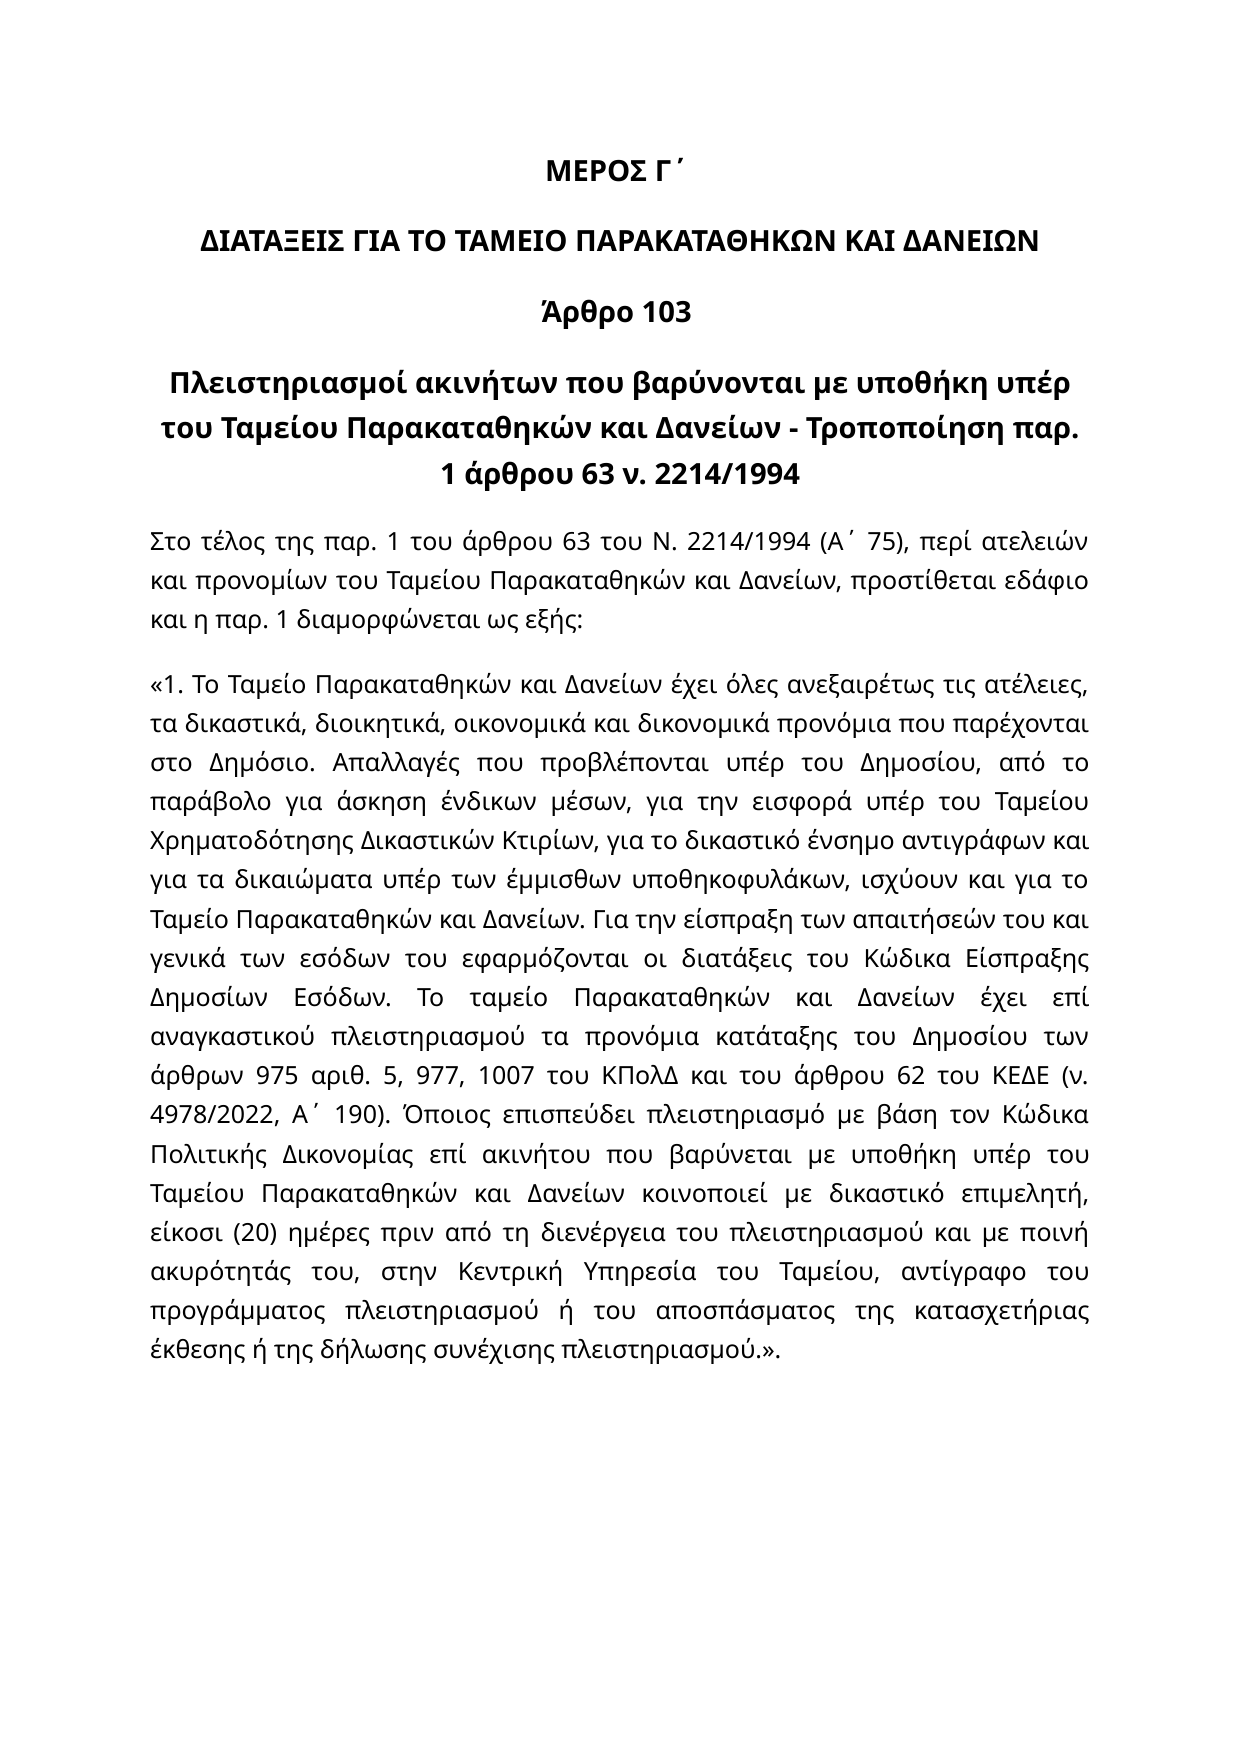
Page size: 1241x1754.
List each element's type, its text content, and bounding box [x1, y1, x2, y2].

subtitle ΜΕΡΟΣ Γ΄ [150, 150, 1090, 190]
subtitle ΔΙΑΤΑΞΕΙΣ ΓΙΑ ΤΟ ΤΑΜΕΙΟ ΠΑΡΑΚΑΤΑΘΗΚΩΝ ΚΑΙ ΔΑΝΕΙΩΝ [150, 221, 1090, 260]
text Στο τέλος της παρ. 1 του άρθρου 63 του Ν. 2214/1994 (Α΄ 75), περί ατελειών και προνομίων του Ταμείου Παρακαταθηκών και Δανείων, προστίθεται εδάφιο και η παρ. 1 διαμορφώνεται ως εξής: [150, 524, 1090, 636]
subtitle Πλειστηριασμοί ακινήτων που βαρύνονται με υποθήκη υπέρ του Ταμείου Παρακαταθηκών και Δανείων - Τροποποίηση παρ. 1 άρθρου 63 ν. 2214/1994 [150, 362, 1090, 493]
subtitle Άρθρο 103 [150, 291, 1090, 331]
text «1. Το Ταμείο Παρακαταθηκών και Δανείων έχει όλες ανεξαιρέτως τις ατέλειες, τα δικαστικά, διοικητικά, οικονομικά και δικονομικά προνόμια που παρέχονται στο Δημόσιο. Απαλλαγές που προβλέπονται υπέρ του Δημοσίου, από το παράβολο για άσκηση ένδικων μέσων, για την εισφορά υπέρ του Ταμείου Χρηματοδότησης Δικαστικών Κτιρίων, για το δικαστικό ένσημο αντιγράφων και για τα δικαιώματα υπέρ των έμμισθων υποθηκοφυλάκων, ισχύουν και για το Ταμείο Παρακαταθηκών και Δανείων. Για την είσπραξη των απαιτήσεών του και γενικά των εσόδων του εφαρμόζονται οι διατάξεις του Κώδικα Είσπραξης Δημοσίων Εσόδων. Το ταμείο Παρακαταθηκών και Δανείων έχει επί αναγκαστικού πλειστηριασμού τα προνόμια κατάταξης του Δημοσίου των άρθρων 975 αριθ. 5, 977, 1007 του ΚΠολΔ και του άρθρου 62 του ΚΕΔΕ (ν. 4978/2022, Α΄ 190). Όποιος επισπεύδει πλειστηριασμό με βάση τον Κώδικα Πολιτικής Δικονομίας επί ακινήτου που βαρύνεται με υποθήκη υπέρ του Ταμείου Παρακαταθηκών και Δανείων κοινοποιεί με δικαστικό επιμελητή, είκοσι (20) ημέρες πριν από τη διενέργεια του πλειστηριασμού και με ποινή ακυρότητάς του, στην Κεντρική Υπηρεσία του Ταμείου, αντίγραφο του προγράμματος πλειστηριασμού ή του αποσπάσματος της κατασχετήριας έκθεσης ή της δήλωσης συνέχισης πλειστηριασμού.». [150, 666, 1090, 1366]
